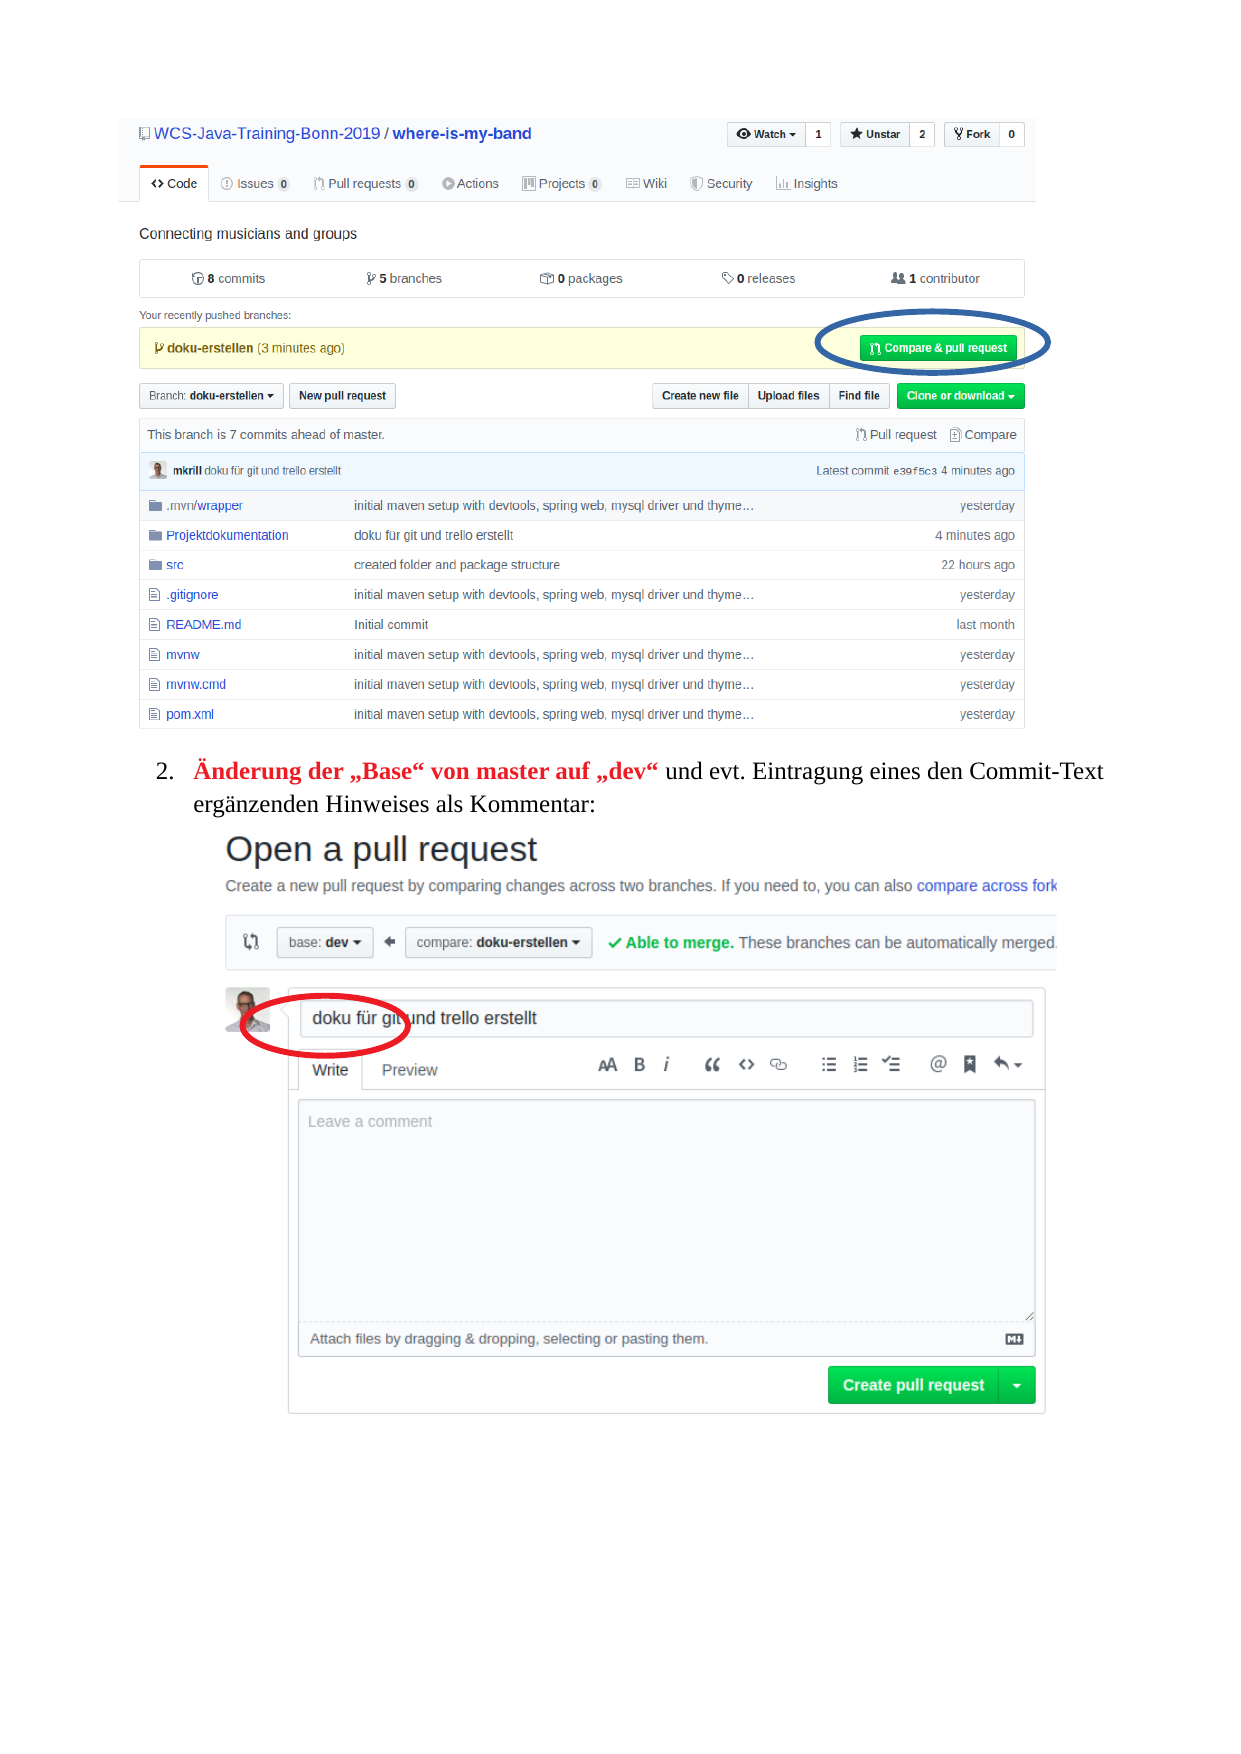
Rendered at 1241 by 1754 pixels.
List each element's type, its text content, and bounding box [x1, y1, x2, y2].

picture [118, 118, 1037, 738]
list Änderung der „Base“ von master auf „dev“ und evt. Eintragung eines den Commit-Text ergänzenden Hinweises als Kommentar: [156, 756, 1122, 822]
picture [821, 315, 1037, 369]
picture [193, 822, 1057, 1423]
